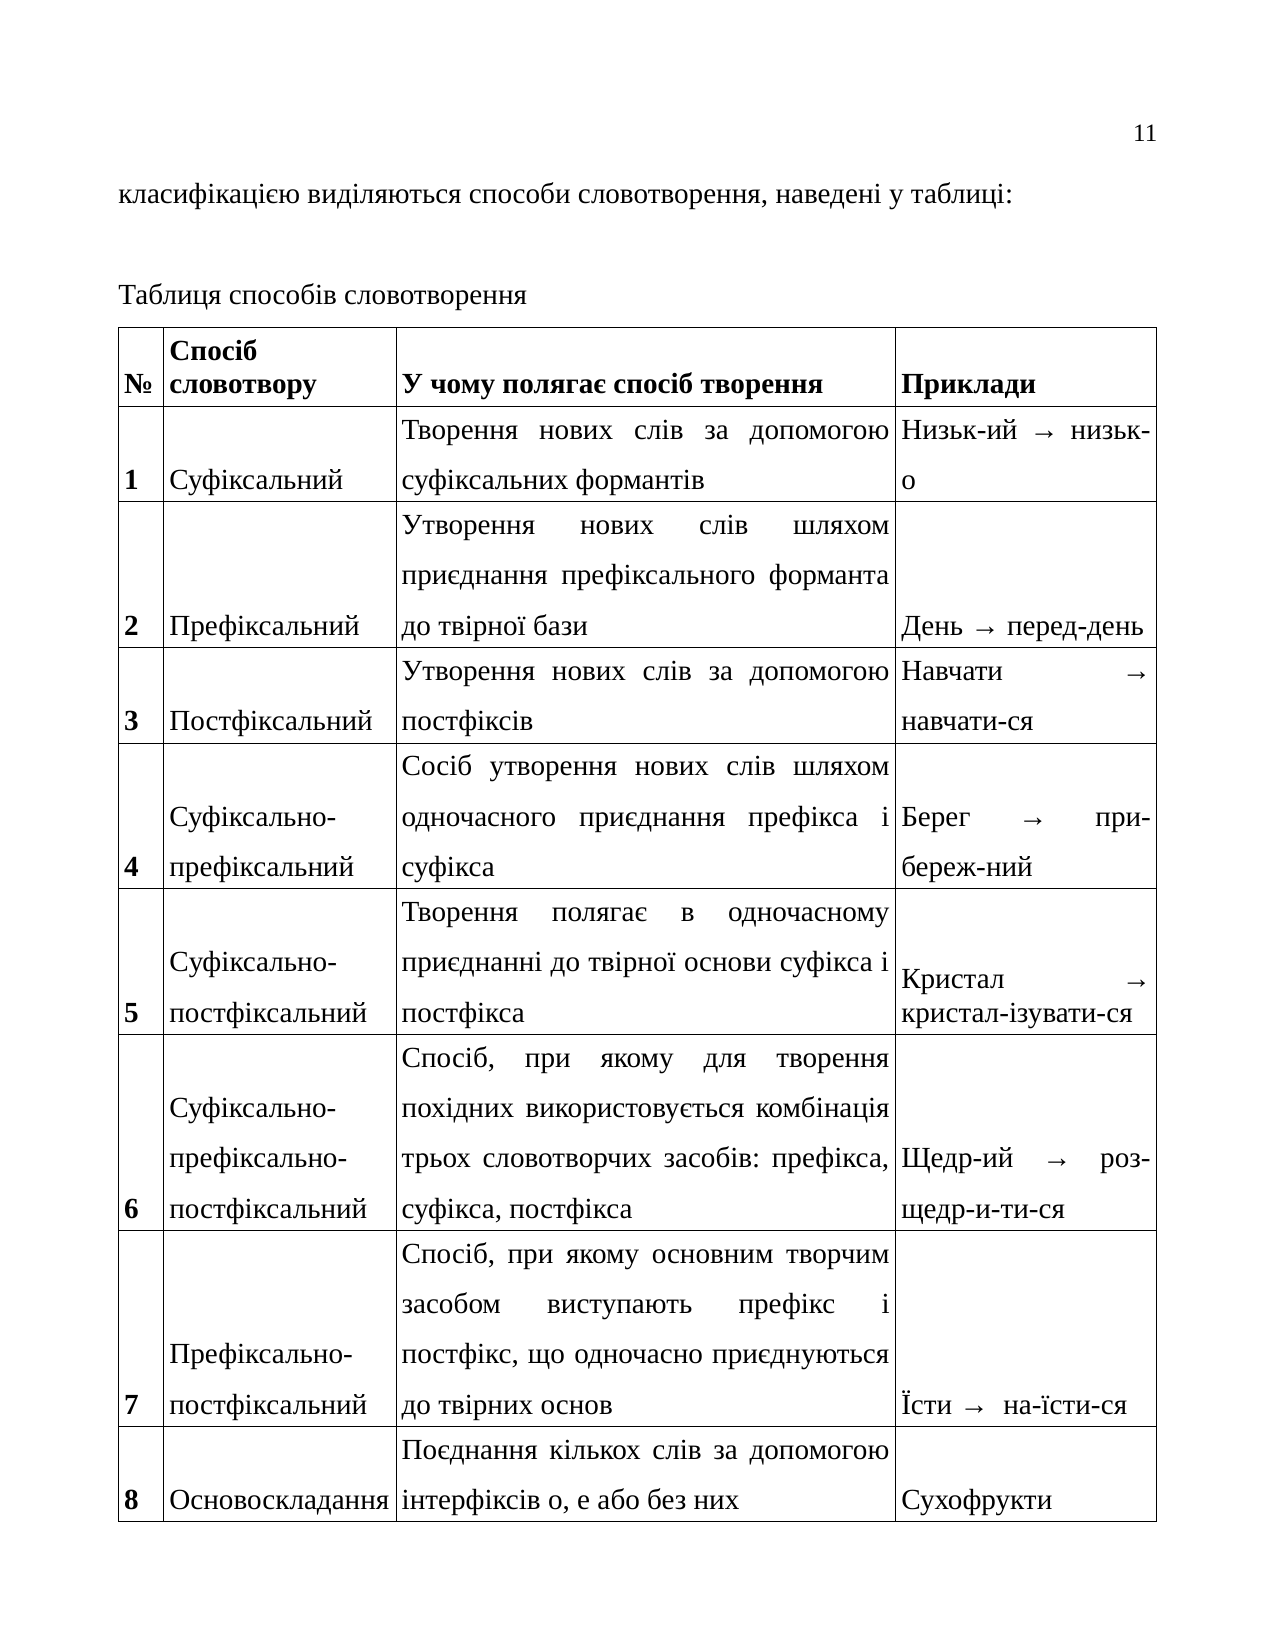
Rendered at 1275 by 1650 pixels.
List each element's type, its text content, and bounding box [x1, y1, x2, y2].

table_cell Утворення нових слів за допомогою постфіксів [397, 648, 895, 742]
table_cell Низьк-ий → низьк-о [896, 407, 1156, 501]
table_cell 1 [119, 407, 163, 501]
table_cell 5 [119, 889, 163, 1034]
table_cell Щедр-ий → роз-щедр-и-ти-ся [896, 1035, 1156, 1230]
table_cell Суфіксальний [164, 407, 396, 501]
table_cell Їсти → на-їсти-ся [896, 1231, 1156, 1426]
table_cell Поєднання кількох слів за допомогою інтерфіксів о, е або без них [397, 1427, 895, 1521]
table_header У чому полягає спосіб творення [397, 328, 895, 406]
table_cell 8 [119, 1427, 163, 1521]
table_cell 2 [119, 502, 163, 647]
text класифікацією виділяються способи словотворення, наведені у таблиці: [118, 176, 1157, 210]
table_cell Постфіксальний [164, 648, 396, 742]
table_cell Творення полягає в одночасному приєднанні до твірної основи суфікса і постфікса [397, 889, 895, 1034]
table_cell Сосіб утворення нових слів шляхом одночасного приєднання префікса і суфікса [397, 744, 895, 888]
table_cell 7 [119, 1231, 163, 1426]
table_cell Творення нових слів за допомогою суфіксальних формантів [397, 407, 895, 501]
table_cell Навчати → навчати-ся [896, 648, 1156, 742]
table_cell Спосіб, при якому для творення похідних використовується комбінація трьох словотворчих засобів: префікса, суфікса, постфікса [397, 1035, 895, 1230]
text Таблиця способів словотворення [118, 277, 1157, 311]
table_cell Основоскладання [164, 1427, 396, 1521]
table_cell 6 [119, 1035, 163, 1230]
table_cell Суфіксально-постфіксальний [164, 889, 396, 1034]
table_header Приклади [896, 328, 1156, 406]
table_cell День → перед-день [896, 502, 1156, 647]
table_cell Кристал → кристал-ізувати-ся [896, 889, 1156, 1034]
table_header Спосіб словотвору [164, 328, 396, 406]
table_cell Берег → при-береж-ний [896, 744, 1156, 888]
table_cell 4 [119, 744, 163, 888]
table_cell Префіксально-постфіксальний [164, 1231, 396, 1426]
table_cell Суфіксально-префіксально-постфіксальний [164, 1035, 396, 1230]
table_cell Суфіксально-префіксальний [164, 744, 396, 888]
table_cell Префіксальний [164, 502, 396, 647]
table_cell 3 [119, 648, 163, 742]
table_cell Утворення нових слів шляхом приєднання префіксального форманта до твірної бази [397, 502, 895, 647]
table_header № [119, 328, 163, 406]
table_cell Спосіб, при якому основним творчим засобом виступають префікс і постфікс, що одночасно приєднуються до твірних основ [397, 1231, 895, 1426]
table_cell Сухофрукти [896, 1427, 1156, 1521]
